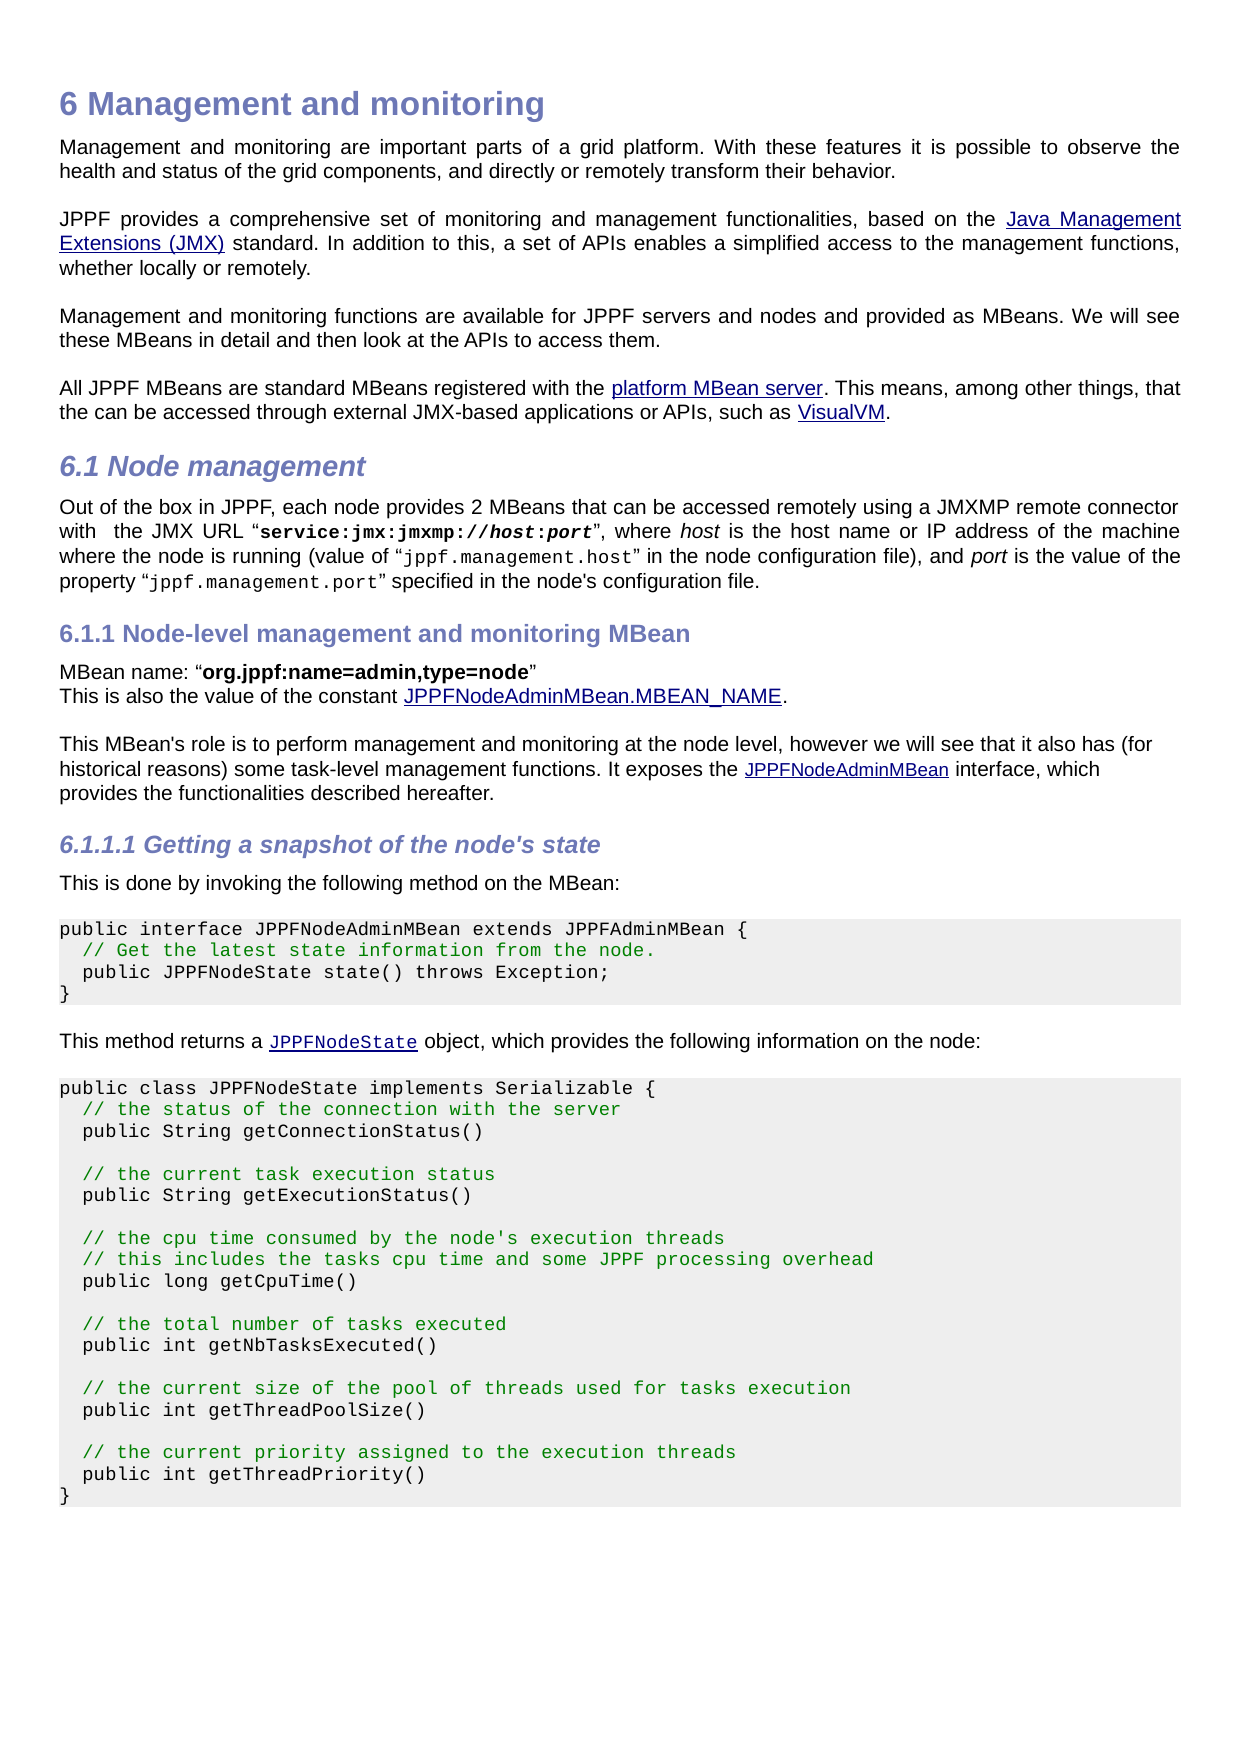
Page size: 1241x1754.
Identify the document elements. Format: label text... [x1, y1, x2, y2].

text // the current task execution status [59, 1164, 1181, 1185]
text Out of the box in JPPF, each node provides 2 MBeans that can be accessed remotely using a JMXMP remote connector with the JMX URL “service:jmx:jmxmp://host:port”, where host is the host name or IP address of the machine where the node is running (value of “jppf.management.host” in the node configuration file), and port is the value of the property “jppf.management.port” specified in the node's configuration file. [59, 495, 1181, 594]
text public long getCpuTime() [59, 1271, 1181, 1293]
text // the cpu time consumed by the node's execution threads [59, 1228, 1181, 1250]
text public int getThreadPoolSize() [59, 1400, 1181, 1421]
text public String getConnectionStatus() [59, 1121, 1181, 1142]
text This method returns a JPPFNodeState object, which provides the following information on the node: [59, 1029, 1181, 1054]
text public int getThreadPriority() [59, 1464, 1181, 1486]
subtitle Node management [59, 449, 1181, 482]
text MBean name: “org.jppf:name=admin,type=node” [59, 660, 1181, 684]
text // the status of the connection with the server [59, 1099, 1181, 1121]
text public int getNbTasksExecuted() [59, 1336, 1181, 1357]
text } [59, 1486, 1181, 1507]
text Management and monitoring functions are available for JPPF servers and nodes and provided as MBeans. We will see these MBeans in detail and then look at the APIs to access them. [59, 303, 1181, 352]
subtitle Getting a snapshot of the node's state [59, 829, 1181, 859]
text Management and monitoring are important parts of a grid platform. With these features it is possible to observe the health and status of the grid components, and directly or remotely transform their behavior. [59, 135, 1181, 183]
text All JPPF MBeans are standard MBeans registered with the platform MBean server. This means, among other things, that the can be accessed through external JMX-based applications or APIs, such as VisualVM. [59, 376, 1181, 424]
text JPPF provides a comprehensive set of monitoring and management functionalities, based on the Java Management Extensions (JMX) standard. In addition to this, a set of APIs enables a simplified access to the management functions, whether locally or remotely. [59, 207, 1181, 279]
text This is done by invoking the following method on the MBean: [59, 871, 1181, 895]
text public interface JPPFNodeAdminMBean extends JPPFAdminMBean { [59, 919, 1181, 941]
text // the total number of tasks executed [59, 1314, 1181, 1336]
text // the current size of the pool of threads used for tasks execution [59, 1378, 1181, 1400]
text This MBean's role is to perform management and monitoring at the node level, however we will see that it also has (for historical reasons) some task-level management functions. It exposes the JPPFNodeAdminMBean interface, which provides the functionalities described hereafter. [59, 732, 1181, 804]
text public class JPPFNodeState implements Serializable { [59, 1078, 1181, 1099]
text // this includes the tasks cpu time and some JPPF processing overhead [59, 1250, 1181, 1271]
text } [59, 984, 1181, 1005]
text public String getExecutionStatus() [59, 1185, 1181, 1207]
text // Get the latest state information from the node. [59, 941, 1181, 962]
subtitle Node-level management and monitoring MBean [59, 619, 1181, 648]
subtitle Management and monitoring [59, 84, 1181, 123]
text public JPPFNodeState state() throws Exception; [59, 962, 1181, 984]
text This is also the value of the constant JPPFNodeAdminMBean.MBEAN_NAME. [59, 684, 1181, 708]
text // the current priority assigned to the execution threads [59, 1443, 1181, 1464]
